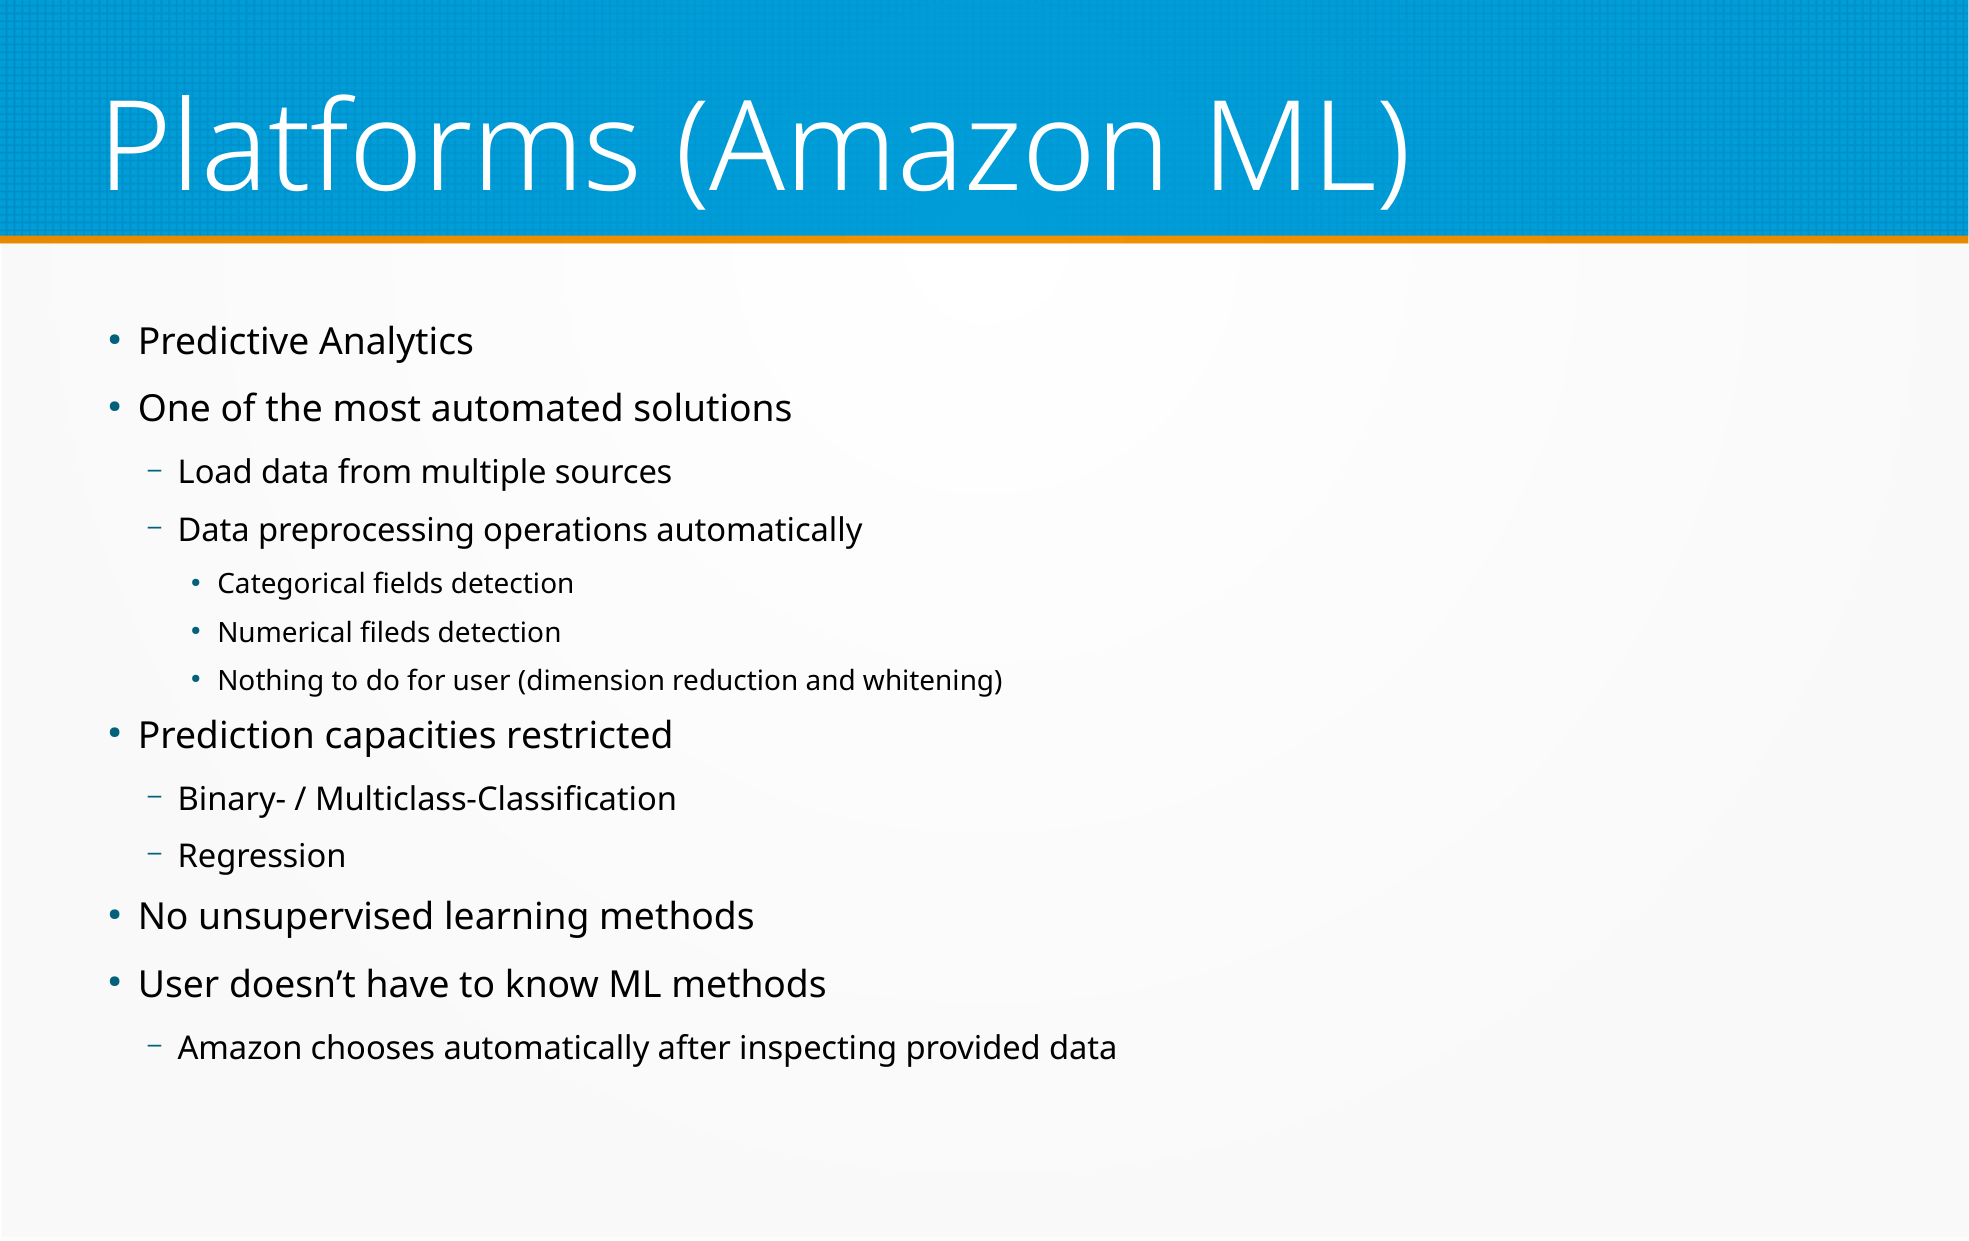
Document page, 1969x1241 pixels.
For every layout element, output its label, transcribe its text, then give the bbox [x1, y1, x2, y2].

list Predictive Analytics One of the most automated solutions Load data from multiple sources Data preprocessing operations automatically Categorical fields detection Numerical fileds detection Nothing to do for user (dimension reduction and whitening) Prediction capacities restricted Binary- / Multiclass-Classification Regression No unsupervised learning methods User doesn’t have to know ML methods Amazon chooses automatically after inspecting provided data [98, 315, 1861, 1081]
title Platforms (Amazon ML) [98, 19, 1870, 227]
picture [0, 236, 1969, 1241]
